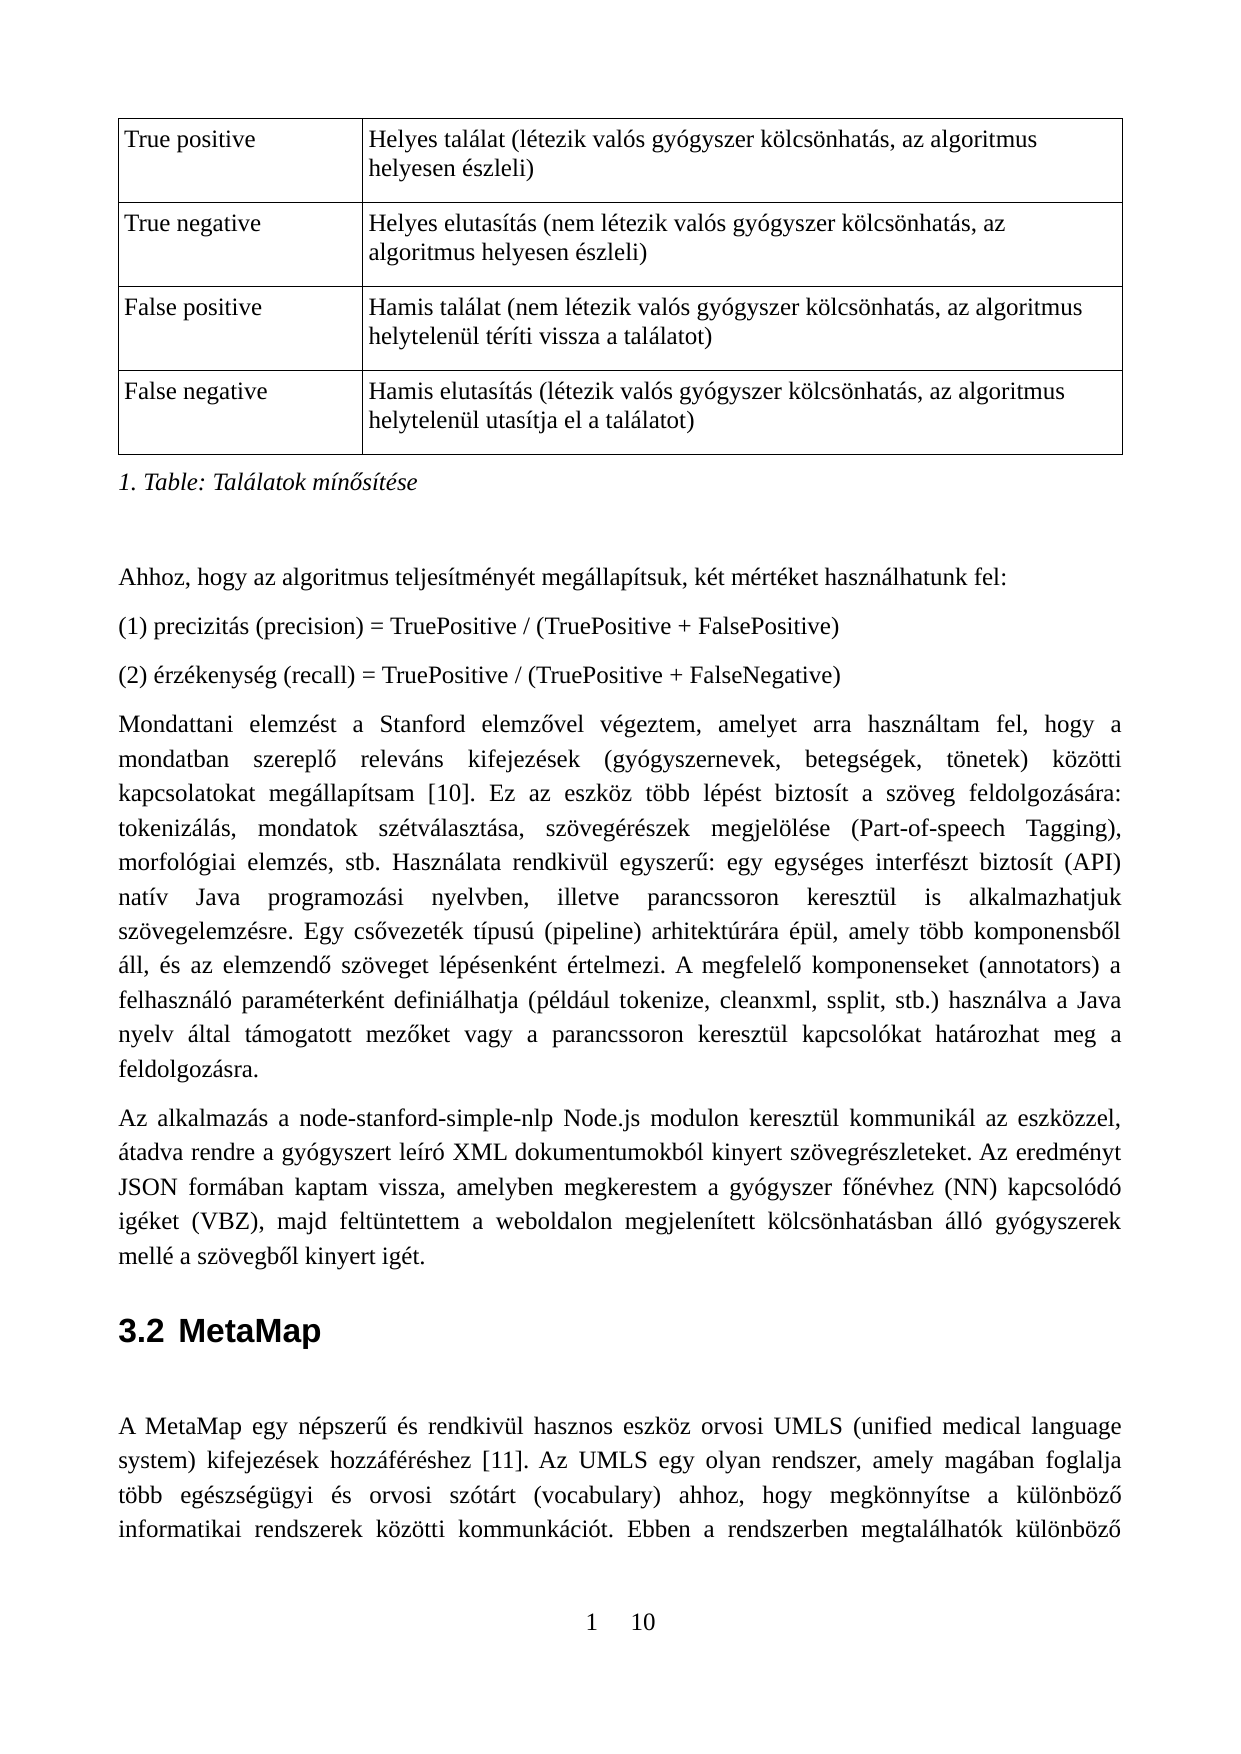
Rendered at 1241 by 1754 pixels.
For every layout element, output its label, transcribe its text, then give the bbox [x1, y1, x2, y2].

table_cell True negative [119, 203, 362, 286]
subtitle MetaMap [118, 1311, 1122, 1349]
table_header True positive [119, 119, 362, 202]
subtitle Mondattani elemzést a Stanford elemzővel végeztem, amelyet arra használtam fel, hogy a mondatban szereplő releváns kifejezések (gyógyszernevek, betegségek, tönetek) közötti kapcsolatokat megállapítsam [10]. Ez az eszköz több lépést biztosít a szöveg feldolgozására: tokenizálás, mondatok szétválasztása, szövegérészek megjelölése (Part-of-speech Tagging), morfológiai elemzés, stb. Használata rendkivül egyszerű: egy egységes interfészt biztosít (API) natív Java programozási nyelvben, illetve parancssoron keresztül is alkalmazhatjuk szövegelemzésre. Egy csővezeték típusú (pipeline) arhitektúrára épül, amely több komponensből áll, és az elemzendő szöveget lépésenként értelmezi. A megfelelő komponenseket (annotators) a felhasználó paraméterként definiálhatja (például tokenize, cleanxml, ssplit, stb.) használva a Java nyelv által támogatott mezőket vagy a parancssoron keresztül kapcsolókat határozhat meg a feldolgozásra. [118, 709, 1122, 1083]
table_cell False negative [119, 371, 362, 454]
subtitle A MetaMap egy népszerű és rendkivül hasznos eszköz orvosi UMLS (unified medical language system) kifejezések hozzáféréshez [11]. Az UMLS egy olyan rendszer, amely magában foglalja több egészségügyi és orvosi szótárt (vocabulary) ahhoz, hogy megkönnyítse a különböző informatikai rendszerek közötti kommunkációt. Ebben a rendszerben megtalálhatók különböző [118, 1411, 1122, 1543]
table_cell Helyes elutasítás (nem létezik valós gyógyszer kölcsönhatás, az algoritmus helyesen észleli) [363, 203, 1122, 286]
subtitle Az alkalmazás a node-stanford-simple-nlp Node.js modulon keresztül kommunikál az eszközzel, átadva rendre a gyógyszert leíró XML dokumentumokból kinyert szövegrészleteket. Az eredményt JSON formában kaptam vissza, amelyben megkerestem a gyógyszer főnévhez (NN) kapcsolódó igéket (VBZ), majd feltüntettem a weboldalon megjelenített kölcsönhatásban álló gyógyszerek mellé a szövegből kinyert igét. [118, 1103, 1122, 1270]
table_cell Hamis elutasítás (létezik valós gyógyszer kölcsönhatás, az algoritmus helytelenül utasítja el a találatot) [363, 371, 1122, 454]
table_cell False positive [119, 287, 362, 370]
table_header Helyes találat (létezik valós gyógyszer kölcsönhatás, az algoritmus helyesen észleli) [363, 119, 1122, 202]
subtitle 1. Table: Találatok mínősítése [118, 467, 1122, 496]
subtitle (1) precizitás (precision) = TruePositive / (TruePositive + FalsePositive) [118, 611, 1122, 640]
subtitle (2) érzékenység (recall) = TruePositive / (TruePositive + FalseNegative) [118, 660, 1122, 689]
subtitle Ahhoz, hogy az algoritmus teljesítményét megállapítsuk, két mértéket használhatunk fel: [118, 562, 1122, 591]
table_cell Hamis találat (nem létezik valós gyógyszer kölcsönhatás, az algoritmus helytelenül téríti vissza a találatot) [363, 287, 1122, 370]
